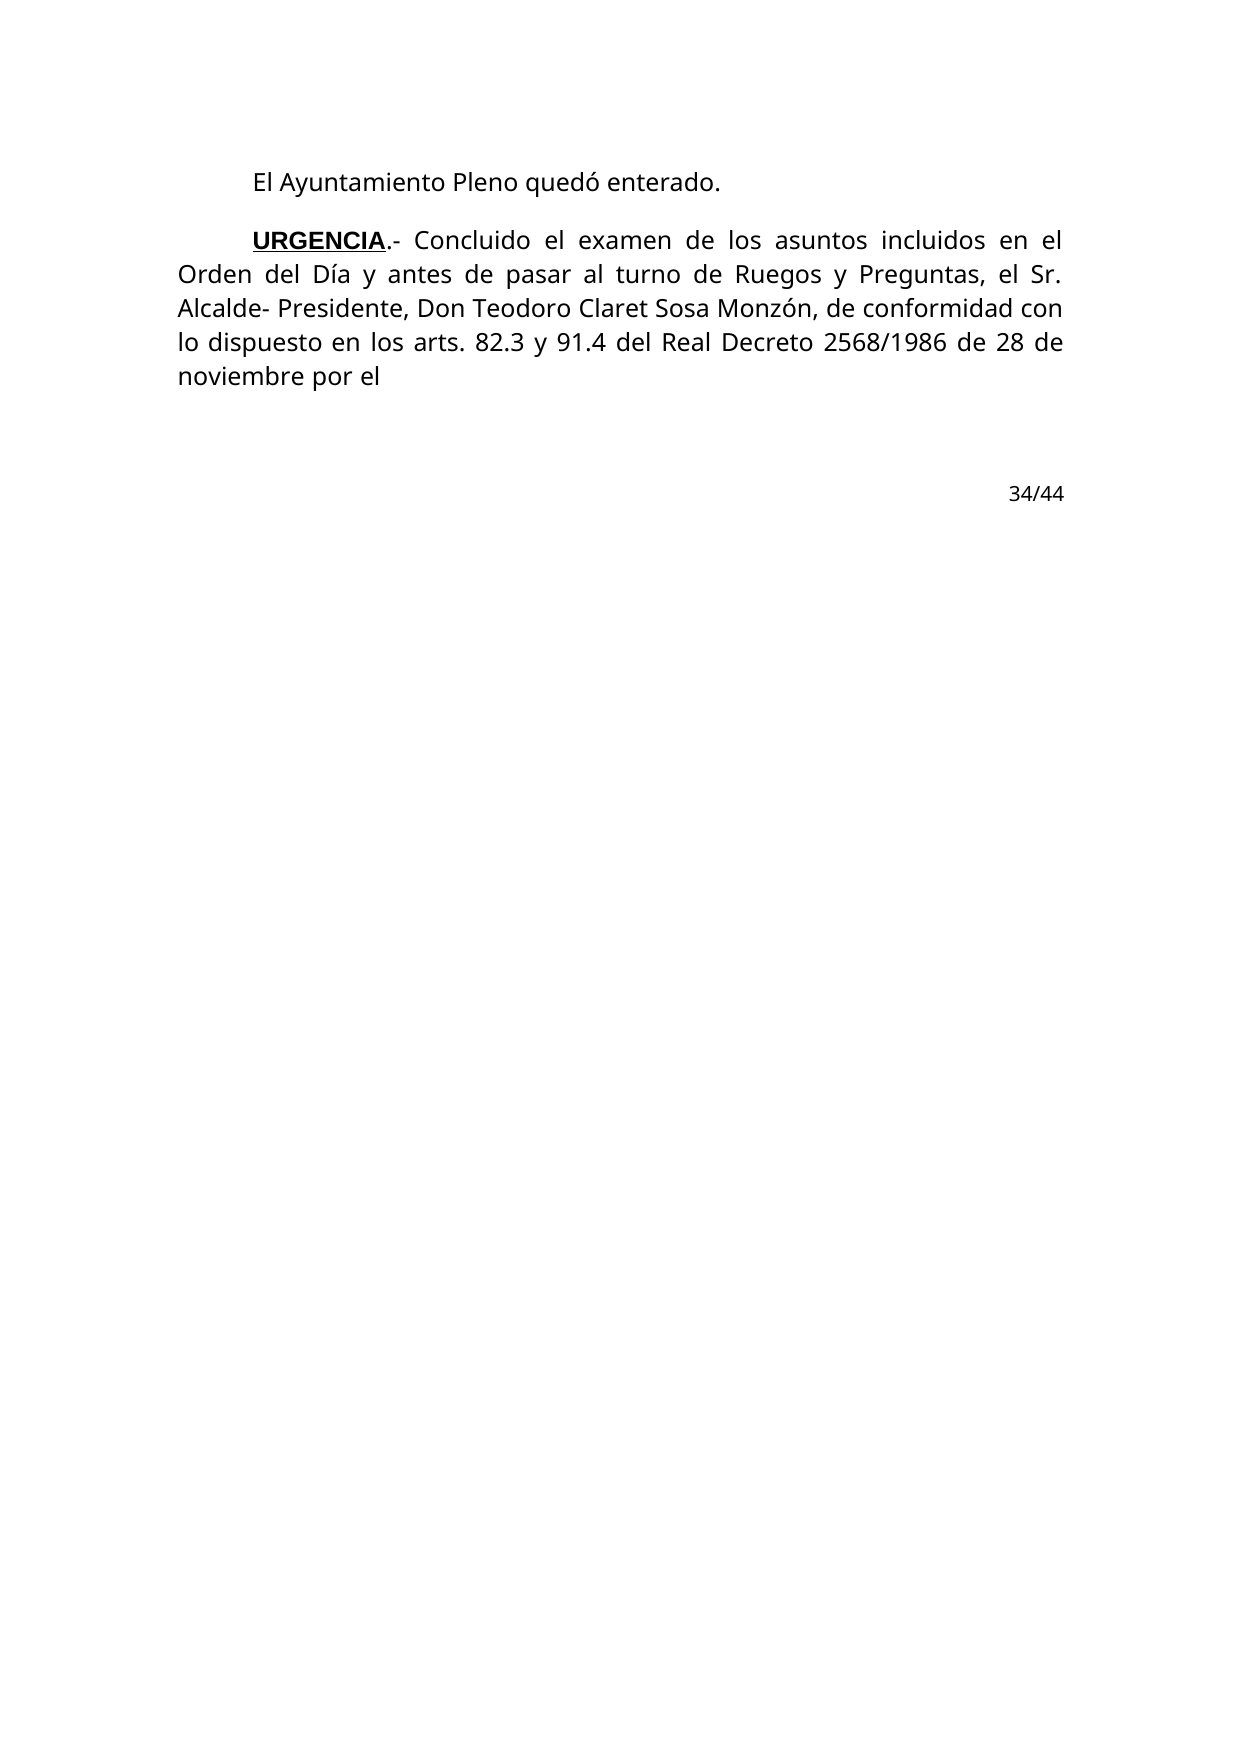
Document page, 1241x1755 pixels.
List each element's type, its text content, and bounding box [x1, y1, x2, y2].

text URGENCIA.- Concluido el examen de los asuntos incluidos en el Orden del Día y antes de pasar al turno de Ruegos y Preguntas, el Sr. Alcalde- Presidente, Don Teodoro Claret Sosa Monzón, de conformidad con lo dispuesto en los arts. 82.3 y 91.4 del Real Decreto 2568/1986 de 28 de noviembre por el [177, 223, 1063, 393]
text 34/44 [58, 479, 1064, 508]
text El Ayuntamiento Pleno quedó enterado. [252, 164, 1191, 199]
